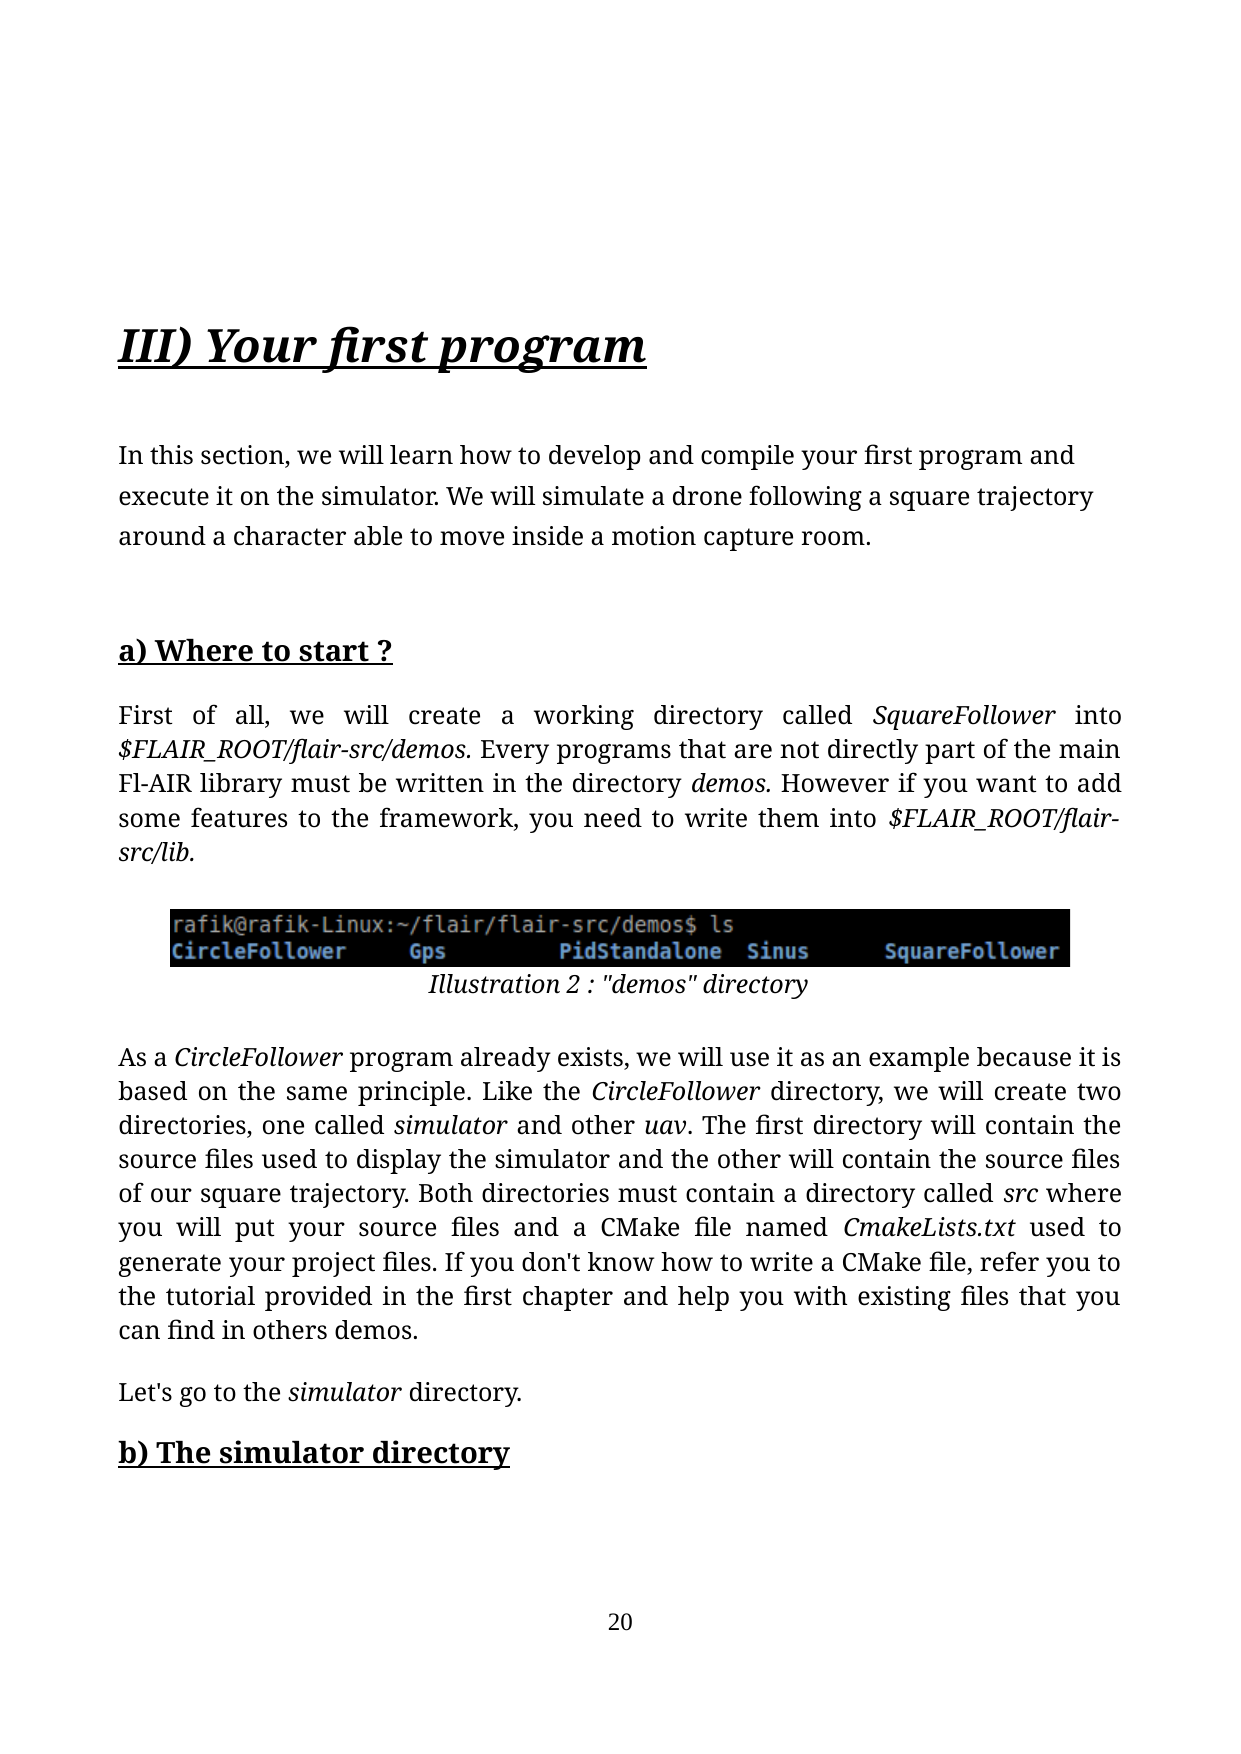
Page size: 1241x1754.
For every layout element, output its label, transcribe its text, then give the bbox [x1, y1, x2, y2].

text b) The simulator directory [118, 1432, 1122, 1472]
text In this section, we will learn how to develop and compile your first program and execute it on the simulator. We will simulate a drone following a square trajectory around a character able to move inside a motion capture room. [118, 437, 1122, 553]
subtitle III) Your first program [118, 313, 1122, 376]
text Illustration 2 : "demos" directory [170, 967, 1070, 1001]
text a) Where to start ? [118, 630, 1122, 669]
text First of all, we will create a working directory called SquareFollower into $FLAIR_ROOT/flair-src/demos. Every programs that are not directly part of the main Fl-AIR library must be written in the directory demos. However if you want to add some features to the framework, you need to write them into $FLAIR_ROOT/flair-src/lib. [118, 698, 1122, 868]
text Let's go to the simulator directory. [118, 1375, 1122, 1409]
text As a CircleFollower program already exists, we will use it as an example because it is based on the same principle. Like the CircleFollower directory, we will create two directories, one called simulator and other uav. The first directory will contain the source files used to display the simulator and the other will contain the source files of our square trajectory. Both directories must contain a directory called src where you will put your source files and a CMake file named CmakeLists.txt used to generate your project files. If you don't know how to write a CMake file, refer you to the tutorial provided in the first chapter and help you with existing files that you can find in others demos. [118, 1006, 1122, 1346]
picture [170, 909, 1071, 967]
